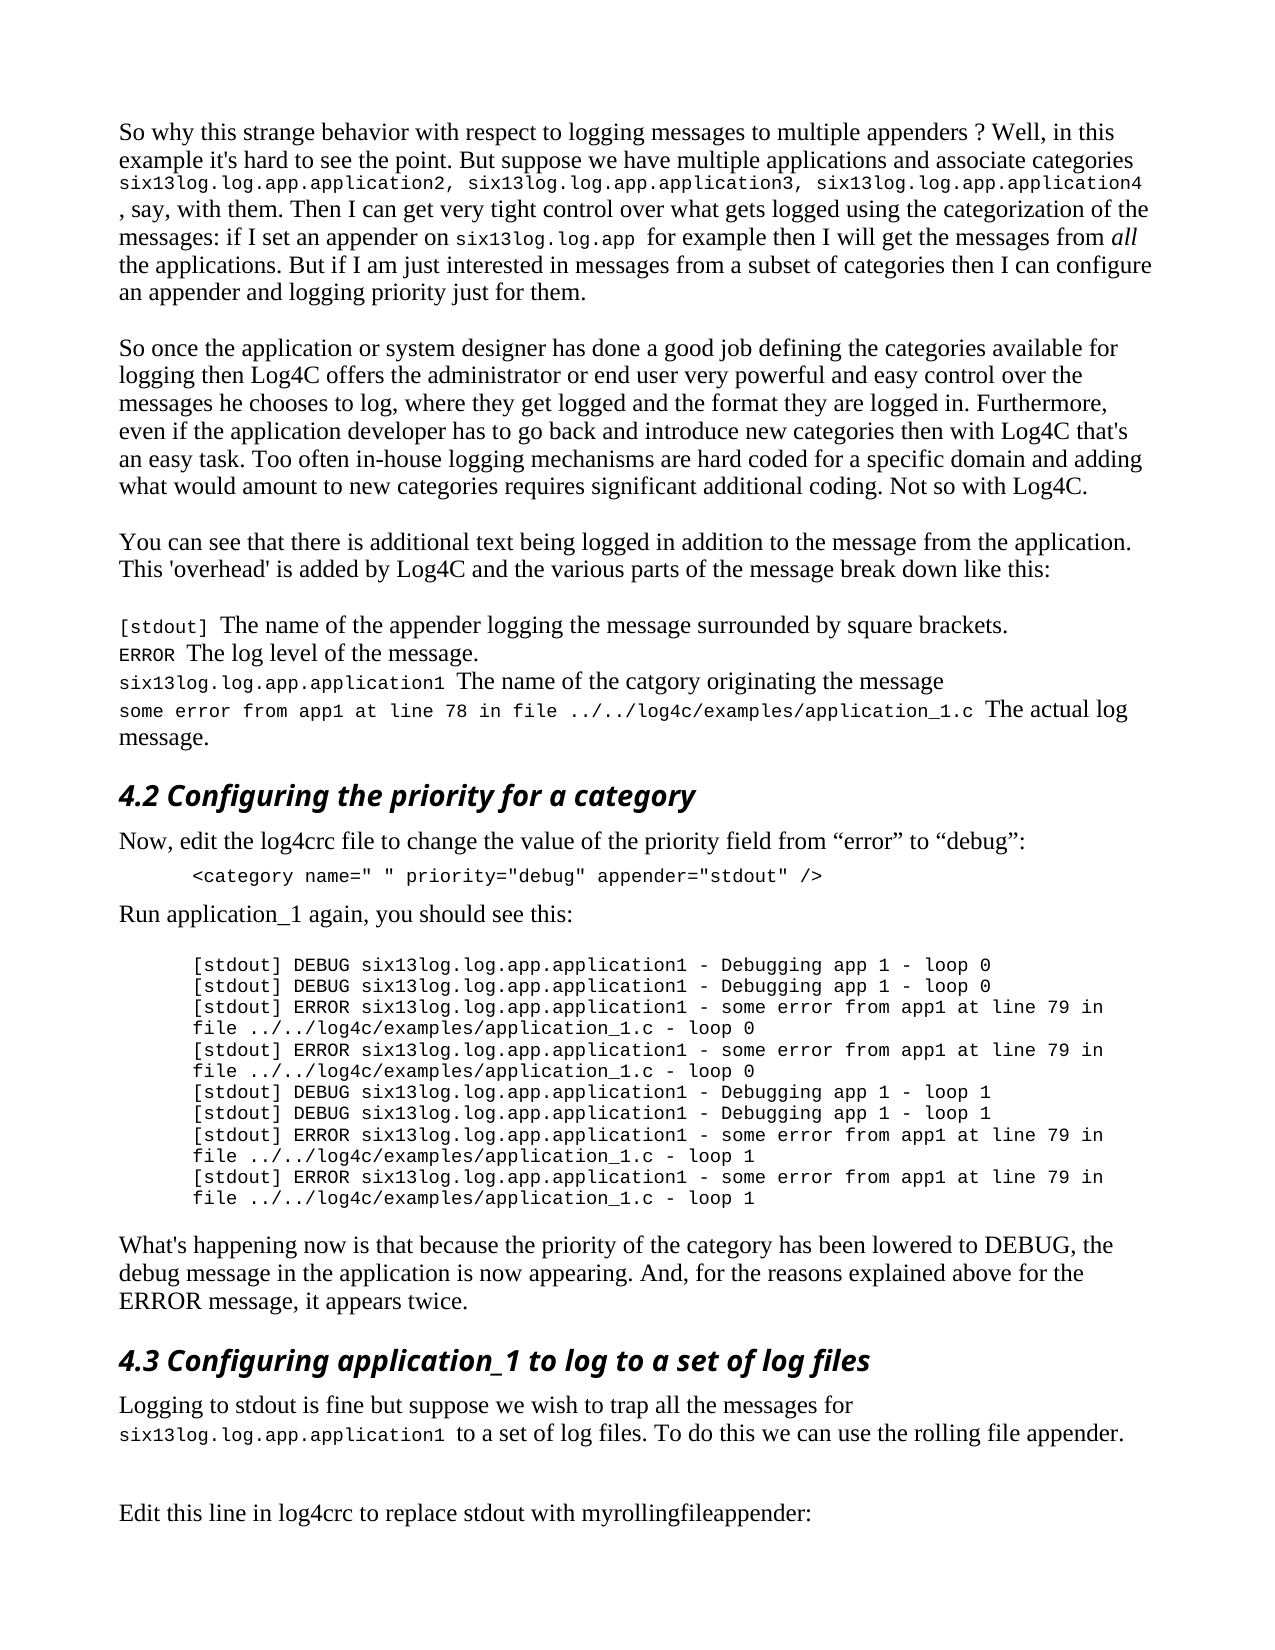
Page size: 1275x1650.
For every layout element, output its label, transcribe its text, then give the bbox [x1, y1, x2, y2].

text Edit this line in log4crc to replace stdout with myrollingfileappender: [118, 1499, 1156, 1526]
text six13log.log.app.application1 The name of the catgory originating the message [118, 667, 1156, 695]
text [stdout] ERROR six13log.log.app.application1 - some error from app1 at line 79 in file ../../log4c/examples/application_1.c - loop 1 [192, 1168, 1156, 1210]
text some error from app1 at line 78 in file ../../log4c/examples/application_1.c The actual log message. [118, 695, 1156, 750]
text [stdout] The name of the appender logging the message surrounded by square brackets. [118, 611, 1156, 639]
text [stdout] DEBUG six13log.log.app.application1 - Debugging app 1 - loop 1 [192, 1104, 1156, 1125]
text [stdout] ERROR six13log.log.app.application1 - some error from app1 at line 79 in file ../../log4c/examples/application_1.c - loop 0 [192, 998, 1156, 1040]
text [stdout] ERROR six13log.log.app.application1 - some error from app1 at line 79 in file ../../log4c/examples/application_1.c - loop 0 [192, 1040, 1156, 1083]
text What's happening now is that because the priority of the category has been lowered to DEBUG, the debug message in the application is now appearing. And, for the reasons explained above for the ERROR message, it appears twice. [118, 1232, 1156, 1315]
text Logging to stdout is fine but suppose we wish to trap all the messages for six13log.log.app.application1 to a set of log files. To do this we can use the rolling file appender. [118, 1391, 1156, 1447]
text [stdout] DEBUG six13log.log.app.application1 - Debugging app 1 - loop 0 [192, 977, 1156, 998]
text So why this strange behavior with respect to logging messages to multiple appenders ? Well, in this example it's hard to see the point. But suppose we have multiple applications and associate categories six13log.log.app.application2, six13log.log.app.application3, six13log.log.app.application4 , say, with them. Then I can get very tight control over what gets logged using the categorization of the messages: if I set an appender on six13log.log.app for example then I will get the messages from all the applications. But if I am just interested in messages from a subset of categories then I can configure an appender and logging priority just for them. [118, 118, 1156, 306]
subtitle 4.2 Configuring the priority for a category [118, 775, 1156, 815]
text [stdout] ERROR six13log.log.app.application1 - some error from app1 at line 79 in file ../../log4c/examples/application_1.c - loop 1 [192, 1125, 1156, 1168]
text ERROR The log level of the message. [118, 639, 1156, 667]
text You can see that there is additional text being logged in addition to the message from the application. This 'overhead' is added by Log4C and the various parts of the message break down like this: [118, 528, 1156, 583]
text [stdout] DEBUG six13log.log.app.application1 - Debugging app 1 - loop 0 [192, 955, 1156, 977]
subtitle 4.3 Configuring application_1 to log to a set of log files [118, 1340, 1156, 1379]
text So once the application or system designer has done a good job defining the categories available for logging then Log4C offers the administrator or end user very powerful and easy control over the messages he chooses to log, where they get logged and the format they are logged in. Furthermore, even if the application developer has to go back and introduce new categories then with Log4C that's an easy task. Too often in-house logging mechanisms are hard coded for a specific domain and adding what would amount to new categories requires significant additional coding. Not so with Log4C. [118, 334, 1156, 500]
text [stdout] DEBUG six13log.log.app.application1 - Debugging app 1 - loop 1 [192, 1083, 1156, 1104]
text Now, edit the log4crc file to change the value of the priority field from “error” to “debug”: [118, 827, 1156, 855]
text Run application_1 again, you should see this: [118, 900, 1156, 928]
text <category name=" " priority="debug" appender="stdout" /> [192, 867, 1156, 888]
